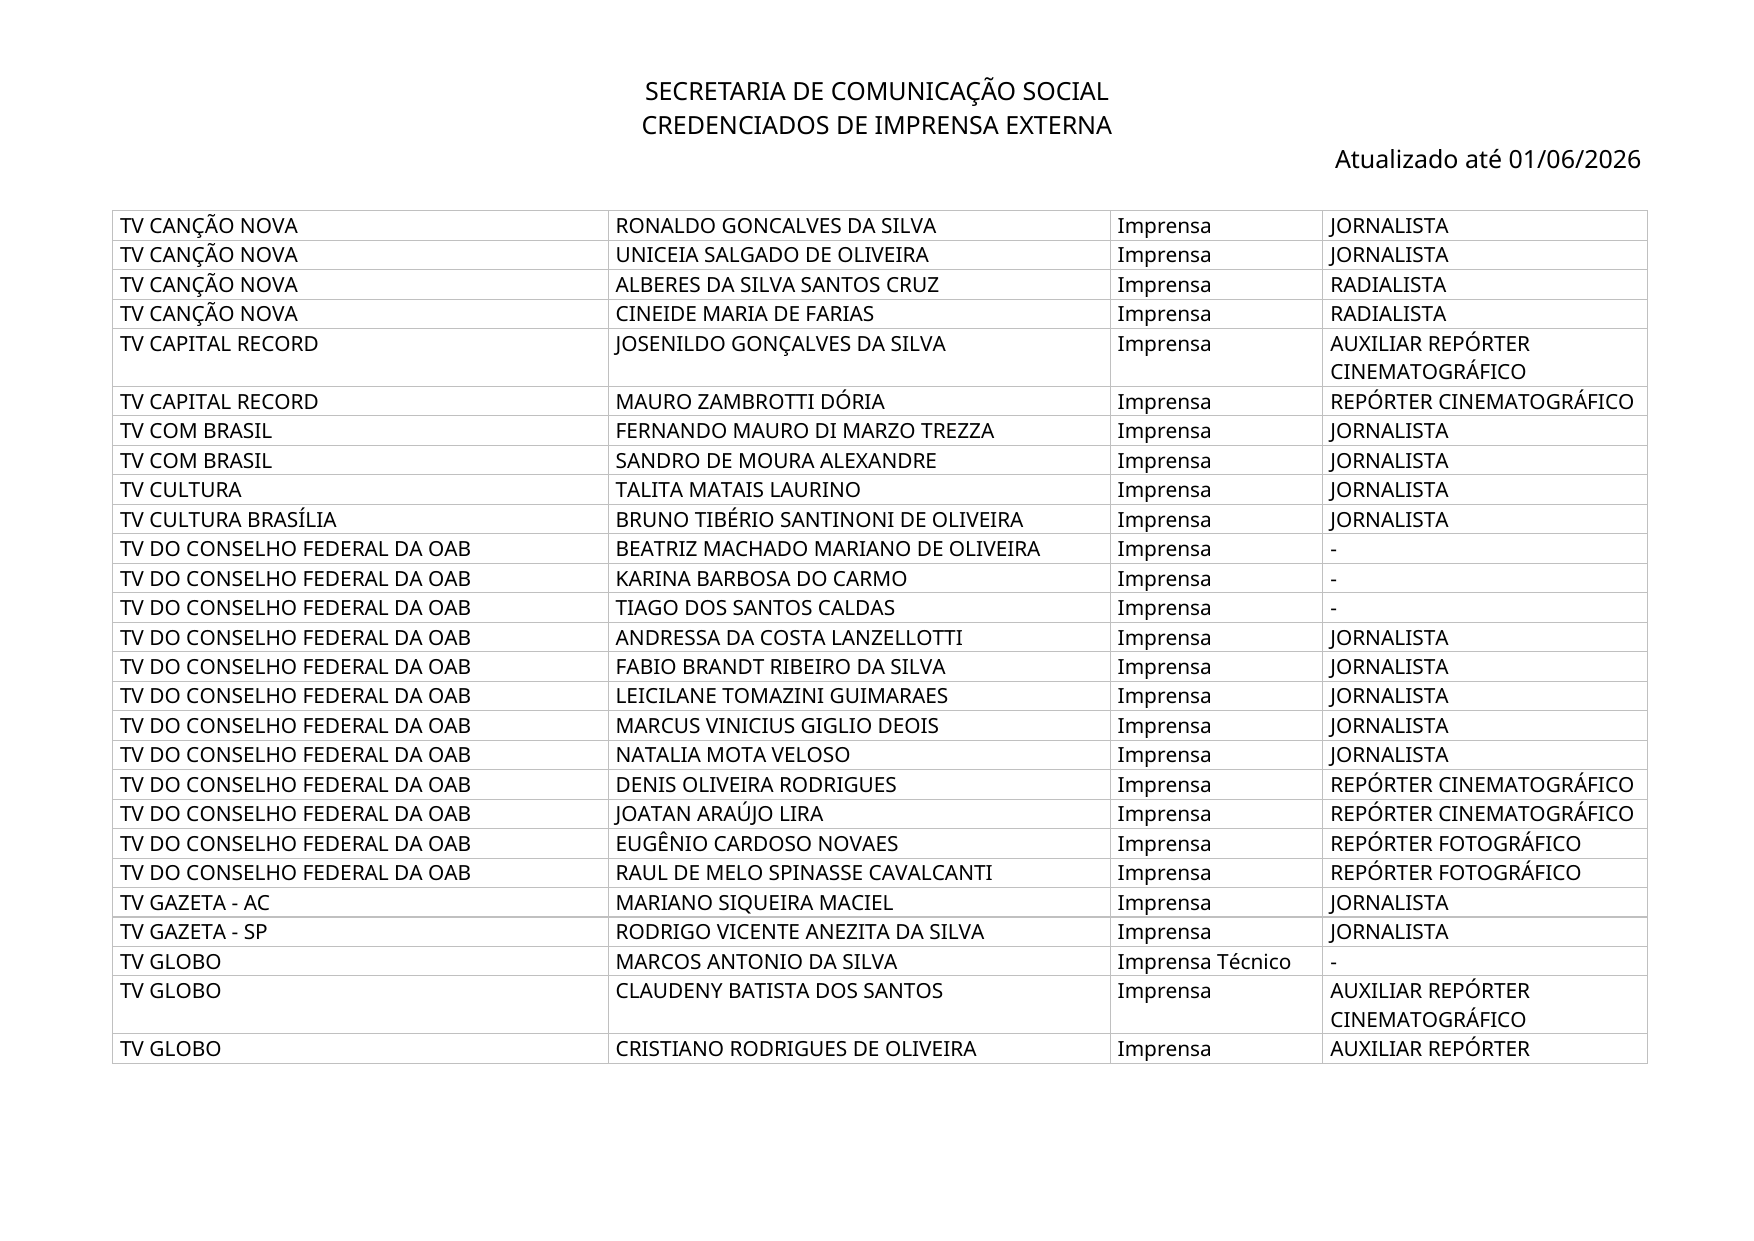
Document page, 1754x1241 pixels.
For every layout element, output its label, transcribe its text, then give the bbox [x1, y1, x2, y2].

table_cell BRUNO TIBÉRIO SANTINONI DE OLIVEIRA [609, 505, 1110, 533]
table_cell Imprensa [1111, 1034, 1322, 1063]
table_cell TV DO CONSELHO FEDERAL DA OAB [113, 800, 608, 828]
table_cell Imprensa [1111, 770, 1322, 798]
table_cell JORNALISTA [1323, 741, 1647, 769]
table_cell Imprensa [1111, 300, 1322, 328]
table_cell TV CULTURA [113, 475, 608, 504]
table_cell Imprensa [1111, 241, 1322, 269]
table_cell Imprensa [1111, 416, 1322, 445]
table_cell Imprensa [1111, 888, 1322, 916]
table_cell - [1323, 564, 1647, 592]
table_cell Imprensa [1111, 475, 1322, 504]
table_cell TALITA MATAIS LAURINO [609, 475, 1110, 504]
table_cell JORNALISTA [1323, 416, 1647, 445]
table_cell TV GLOBO [113, 976, 608, 1033]
table_cell TV GAZETA - SP [113, 918, 608, 946]
table_cell TV CANÇÃO NOVA [113, 300, 608, 328]
table_cell LEICILANE TOMAZINI GUIMARAES [609, 682, 1110, 710]
table_cell Imprensa [1111, 387, 1322, 415]
table_cell JOATAN ARAÚJO LIRA [609, 800, 1110, 828]
table_cell DENIS OLIVEIRA RODRIGUES [609, 770, 1110, 798]
table_cell JORNALISTA [1323, 475, 1647, 504]
table_cell MARIANO SIQUEIRA MACIEL [609, 888, 1110, 916]
table_cell Imprensa [1111, 918, 1322, 946]
table_cell Imprensa [1111, 270, 1322, 298]
table_cell CLAUDENY BATISTA DOS SANTOS [609, 976, 1110, 1033]
table_cell Imprensa [1111, 711, 1322, 739]
table_cell MARCOS ANTONIO DA SILVA [609, 947, 1110, 975]
table_cell REPÓRTER CINEMATOGRÁFICO [1323, 800, 1647, 828]
table_cell TV DO CONSELHO FEDERAL DA OAB [113, 623, 608, 651]
table_cell Imprensa [1111, 800, 1322, 828]
table_cell Imprensa [1111, 623, 1322, 651]
table_cell REPÓRTER FOTOGRÁFICO [1323, 859, 1647, 887]
table_cell TV GLOBO [113, 1034, 608, 1063]
table_cell UNICEIA SALGADO DE OLIVEIRA [609, 241, 1110, 269]
table_cell CRISTIANO RODRIGUES DE OLIVEIRA [609, 1034, 1110, 1063]
table_cell Imprensa Técnico [1111, 947, 1322, 975]
table_cell JORNALISTA [1323, 711, 1647, 739]
table_cell REPÓRTER CINEMATOGRÁFICO [1323, 770, 1647, 798]
table_cell - [1323, 534, 1647, 563]
table_cell TV DO CONSELHO FEDERAL DA OAB [113, 711, 608, 739]
table_cell JORNALISTA [1323, 918, 1647, 946]
table_cell ANDRESSA DA COSTA LANZELLOTTI [609, 623, 1110, 651]
table_cell AUXILIAR REPÓRTER CINEMATOGRÁFICO [1323, 976, 1647, 1033]
table_cell FABIO BRANDT RIBEIRO DA SILVA [609, 652, 1110, 681]
table_cell TV CANÇÃO NOVA [113, 211, 608, 239]
table_cell TV DO CONSELHO FEDERAL DA OAB [113, 564, 608, 592]
table_cell REPÓRTER FOTOGRÁFICO [1323, 829, 1647, 857]
table_cell RODRIGO VICENTE ANEZITA DA SILVA [609, 918, 1110, 946]
table_cell Imprensa [1111, 534, 1322, 563]
table_cell TV CAPITAL RECORD [113, 329, 608, 386]
table_cell REPÓRTER CINEMATOGRÁFICO [1323, 387, 1647, 415]
table_cell JORNALISTA [1323, 623, 1647, 651]
table_cell TV CANÇÃO NOVA [113, 270, 608, 298]
table_cell TV DO CONSELHO FEDERAL DA OAB [113, 682, 608, 710]
table_cell JORNALISTA [1323, 446, 1647, 474]
table_cell RAUL DE MELO SPINASSE CAVALCANTI [609, 859, 1110, 887]
table_cell JORNALISTA [1323, 682, 1647, 710]
table_cell MAURO ZAMBROTTI DÓRIA [609, 387, 1110, 415]
table_cell TV DO CONSELHO FEDERAL DA OAB [113, 829, 608, 857]
table_cell TIAGO DOS SANTOS CALDAS [609, 593, 1110, 622]
table_cell BEATRIZ MACHADO MARIANO DE OLIVEIRA [609, 534, 1110, 563]
table_cell TV DO CONSELHO FEDERAL DA OAB [113, 859, 608, 887]
table_cell JORNALISTA [1323, 241, 1647, 269]
table_cell RADIALISTA [1323, 300, 1647, 328]
table_cell MARCUS VINICIUS GIGLIO DEOIS [609, 711, 1110, 739]
table_cell RADIALISTA [1323, 270, 1647, 298]
table_cell JORNALISTA [1323, 211, 1647, 239]
table_cell - [1323, 593, 1647, 622]
table_cell TV COM BRASIL [113, 446, 608, 474]
table_cell JOSENILDO GONÇALVES DA SILVA [609, 329, 1110, 386]
table_cell RONALDO GONCALVES DA SILVA [609, 211, 1110, 239]
table_cell CINEIDE MARIA DE FARIAS [609, 300, 1110, 328]
table_cell AUXILIAR REPÓRTER [1323, 1034, 1647, 1063]
table_cell - [1323, 947, 1647, 975]
table_cell TV DO CONSELHO FEDERAL DA OAB [113, 770, 608, 798]
table_cell TV DO CONSELHO FEDERAL DA OAB [113, 593, 608, 622]
table_cell KARINA BARBOSA DO CARMO [609, 564, 1110, 592]
table_cell TV CAPITAL RECORD [113, 387, 608, 415]
table_cell JORNALISTA [1323, 505, 1647, 533]
table_cell JORNALISTA [1323, 652, 1647, 681]
table_cell FERNANDO MAURO DI MARZO TREZZA [609, 416, 1110, 445]
table_cell NATALIA MOTA VELOSO [609, 741, 1110, 769]
table_cell Imprensa [1111, 859, 1322, 887]
table_cell Imprensa [1111, 211, 1322, 239]
table_cell Imprensa [1111, 564, 1322, 592]
table_cell Imprensa [1111, 829, 1322, 857]
table_cell TV DO CONSELHO FEDERAL DA OAB [113, 741, 608, 769]
table_cell Imprensa [1111, 976, 1322, 1033]
table_cell Imprensa [1111, 446, 1322, 474]
table_cell TV CANÇÃO NOVA [113, 241, 608, 269]
table_cell ALBERES DA SILVA SANTOS CRUZ [609, 270, 1110, 298]
table_cell Imprensa [1111, 593, 1322, 622]
table_cell TV COM BRASIL [113, 416, 608, 445]
table_cell AUXILIAR REPÓRTER CINEMATOGRÁFICO [1323, 329, 1647, 386]
table_cell Imprensa [1111, 652, 1322, 681]
table_cell Imprensa [1111, 682, 1322, 710]
table_cell TV CULTURA BRASÍLIA [113, 505, 608, 533]
table_cell Imprensa [1111, 505, 1322, 533]
table_cell Imprensa [1111, 741, 1322, 769]
table_cell Imprensa [1111, 329, 1322, 386]
table_cell TV DO CONSELHO FEDERAL DA OAB [113, 534, 608, 563]
table_cell TV DO CONSELHO FEDERAL DA OAB [113, 652, 608, 681]
table_cell JORNALISTA [1323, 888, 1647, 916]
table_cell TV GAZETA - AC [113, 888, 608, 916]
table_cell SANDRO DE MOURA ALEXANDRE [609, 446, 1110, 474]
table_cell TV GLOBO [113, 947, 608, 975]
table_cell EUGÊNIO CARDOSO NOVAES [609, 829, 1110, 857]
